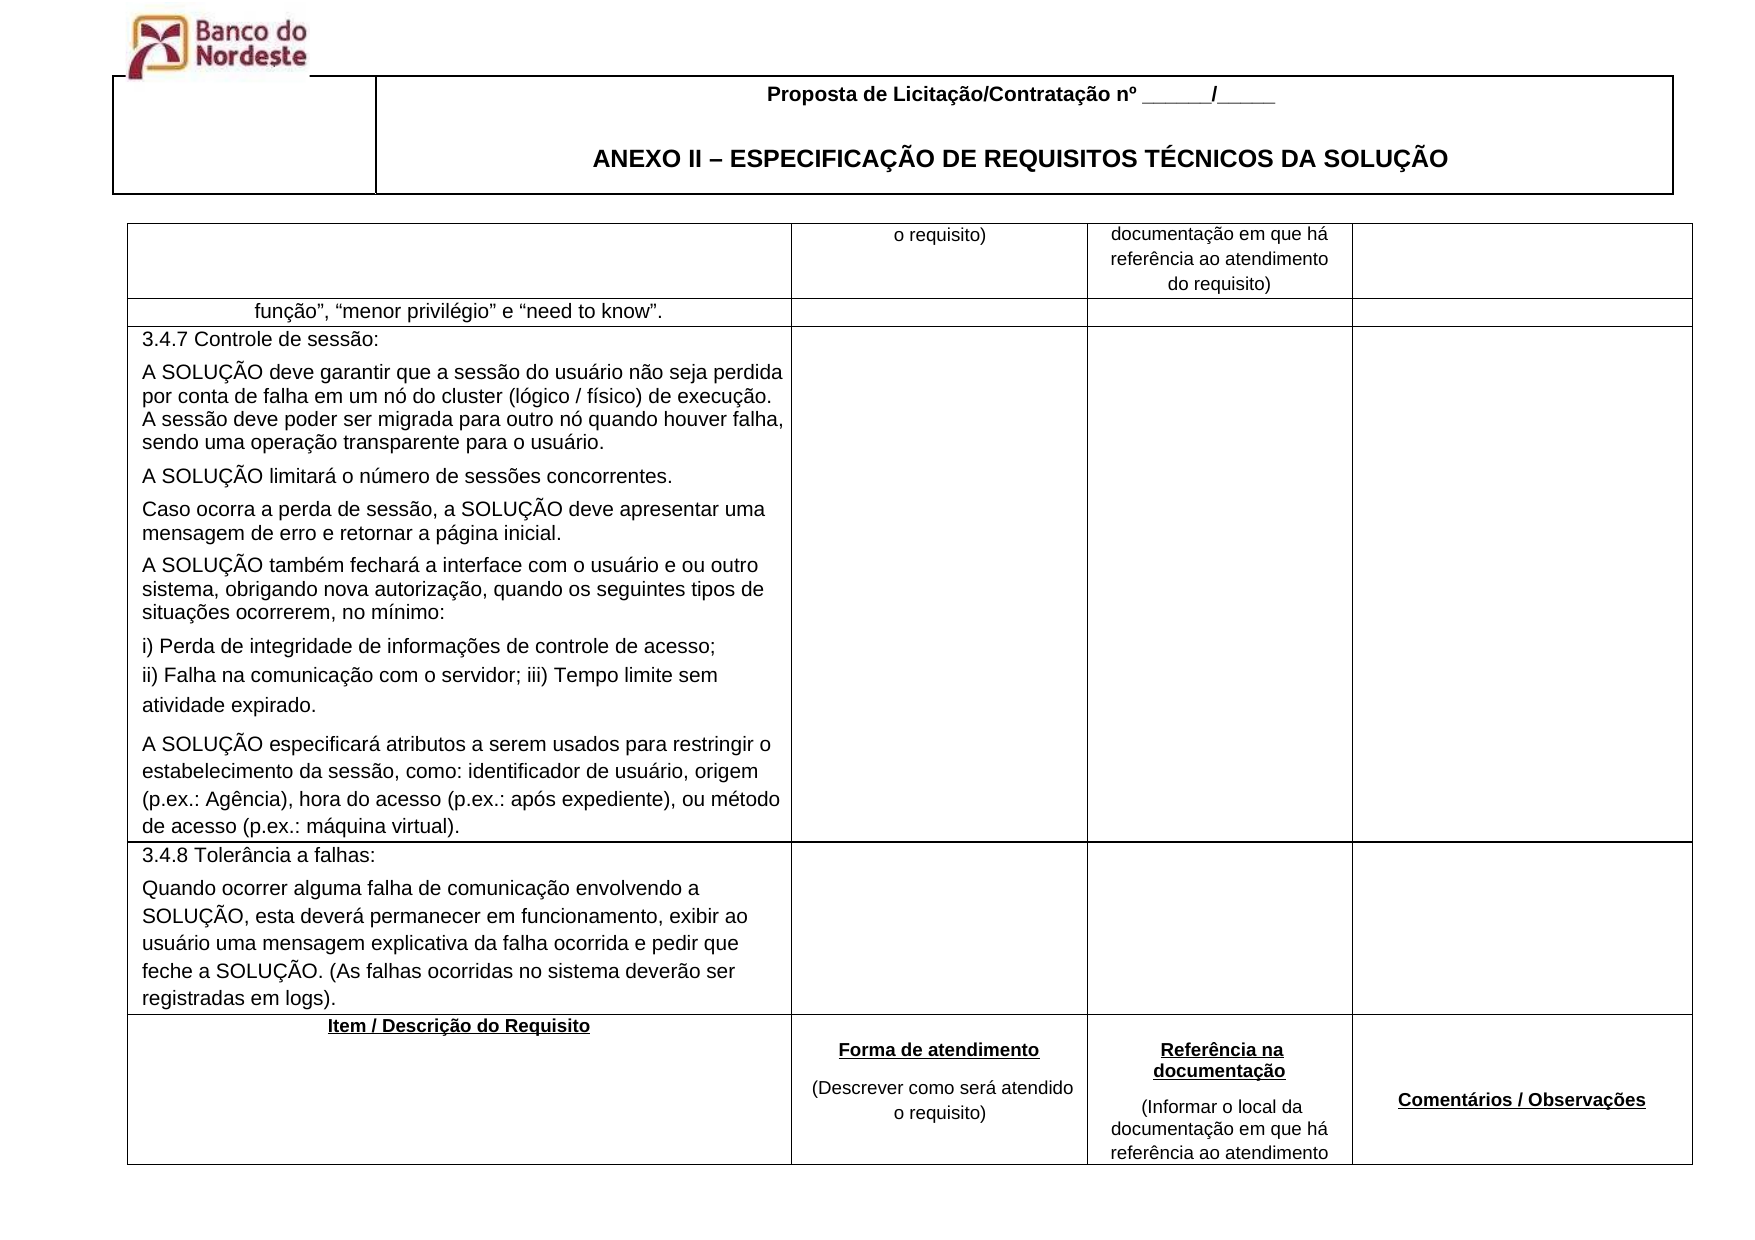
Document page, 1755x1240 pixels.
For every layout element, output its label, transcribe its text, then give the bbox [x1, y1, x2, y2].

table_cell documentação em que há referência ao atendimento do requisito) [1088, 224, 1352, 298]
table_cell [1088, 843, 1352, 1014]
table_cell 3.4.7 Controle de sessão: A SOLUÇÃO deve garantir que a sessão do usuário não seja perdida por conta de falha em um nó do cluster (lógico / físico) de execução. A sessão deve poder ser migrada para outro nó quando houver falha, sendo uma operação transparente para o usuário. A SOLUÇÃO limitará o número de sessões concorrentes. Caso ocorra a perda de sessão, a SOLUÇÃO deve apresentar uma mensagem de erro e retornar a página inicial. A SOLUÇÃO também fechará a interface com o usuário e ou outro sistema, obrigando nova autorização, quando os seguintes tipos de situações ocorrerem, no mínimo: i) Perda de integridade de informações de controle de acesso; ii) Falha na comunicação com o servidor; iii) Tempo limite sem atividade expirado. A SOLUÇÃO especificará atributos a serem usados para restringir o estabelecimento da sessão, como: identificador de usuário, origem (p.ex.: Agência), hora do acesso (p.ex.: após expediente), ou método de acesso (p.ex.: máquina virtual). [128, 327, 791, 841]
table_cell 3.4.8 Tolerância a falhas: Quando ocorrer alguma falha de comunicação envolvendo a SOLUÇÃO, esta deverá permanecer em funcionamento, exibir ao usuário uma mensagem explicativa da falha ocorrida e pedir que feche a SOLUÇÃO. (As falhas ocorridas no sistema deverão ser registradas em logs). [128, 843, 791, 1014]
table_cell [1353, 224, 1692, 298]
table_cell [792, 299, 1087, 326]
table_cell Forma de atendimento (Descrever como será atendido o requisito) [792, 1015, 1087, 1163]
table_cell função”, “menor privilégio” e “need to know”. [128, 299, 791, 326]
table_cell o requisito) [792, 224, 1087, 298]
table_cell [1088, 299, 1352, 326]
table_cell [128, 224, 791, 298]
table_cell [1353, 299, 1692, 326]
table_cell [1353, 843, 1692, 1014]
table_cell Referência na documentação (Informar o local da documentação em que há referência ao atendimento [1088, 1015, 1352, 1163]
table_cell Item / Descrição do Requisito [128, 1015, 791, 1163]
table_cell [1088, 327, 1352, 841]
table_cell [1353, 327, 1692, 841]
table_cell [792, 843, 1087, 1014]
table_cell Comentários / Observações [1353, 1015, 1692, 1163]
table_cell [792, 327, 1087, 841]
